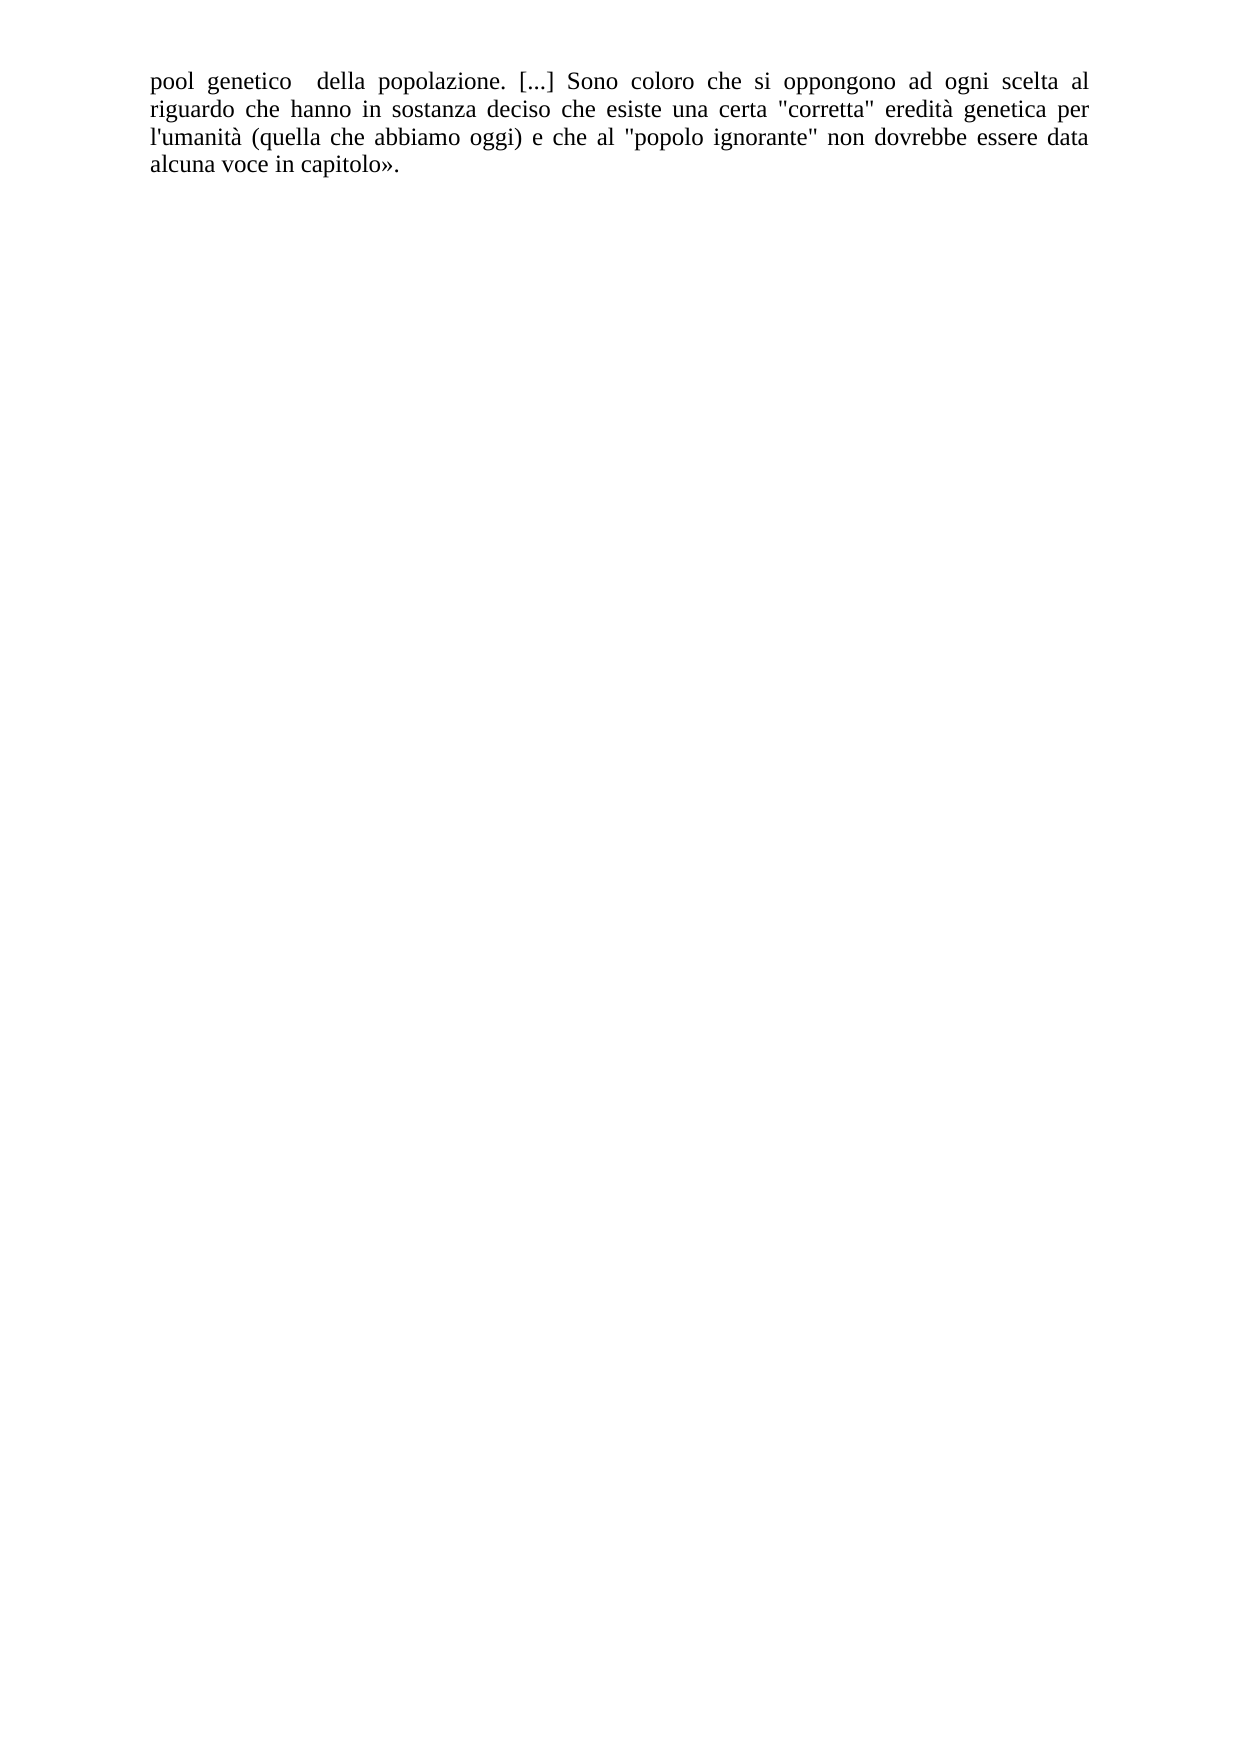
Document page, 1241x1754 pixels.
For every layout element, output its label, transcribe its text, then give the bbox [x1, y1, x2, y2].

text pool genetico della popolazione. [...] Sono coloro che si oppongono ad ogni scelta al riguardo che hanno in sostanza deciso che esiste una certa "corretta" eredità genetica per l'umanità (quella che abbiamo oggi) e che al "popolo ignorante" non dovrebbe essere data alcuna voce in capitolo». [150, 67, 1090, 178]
